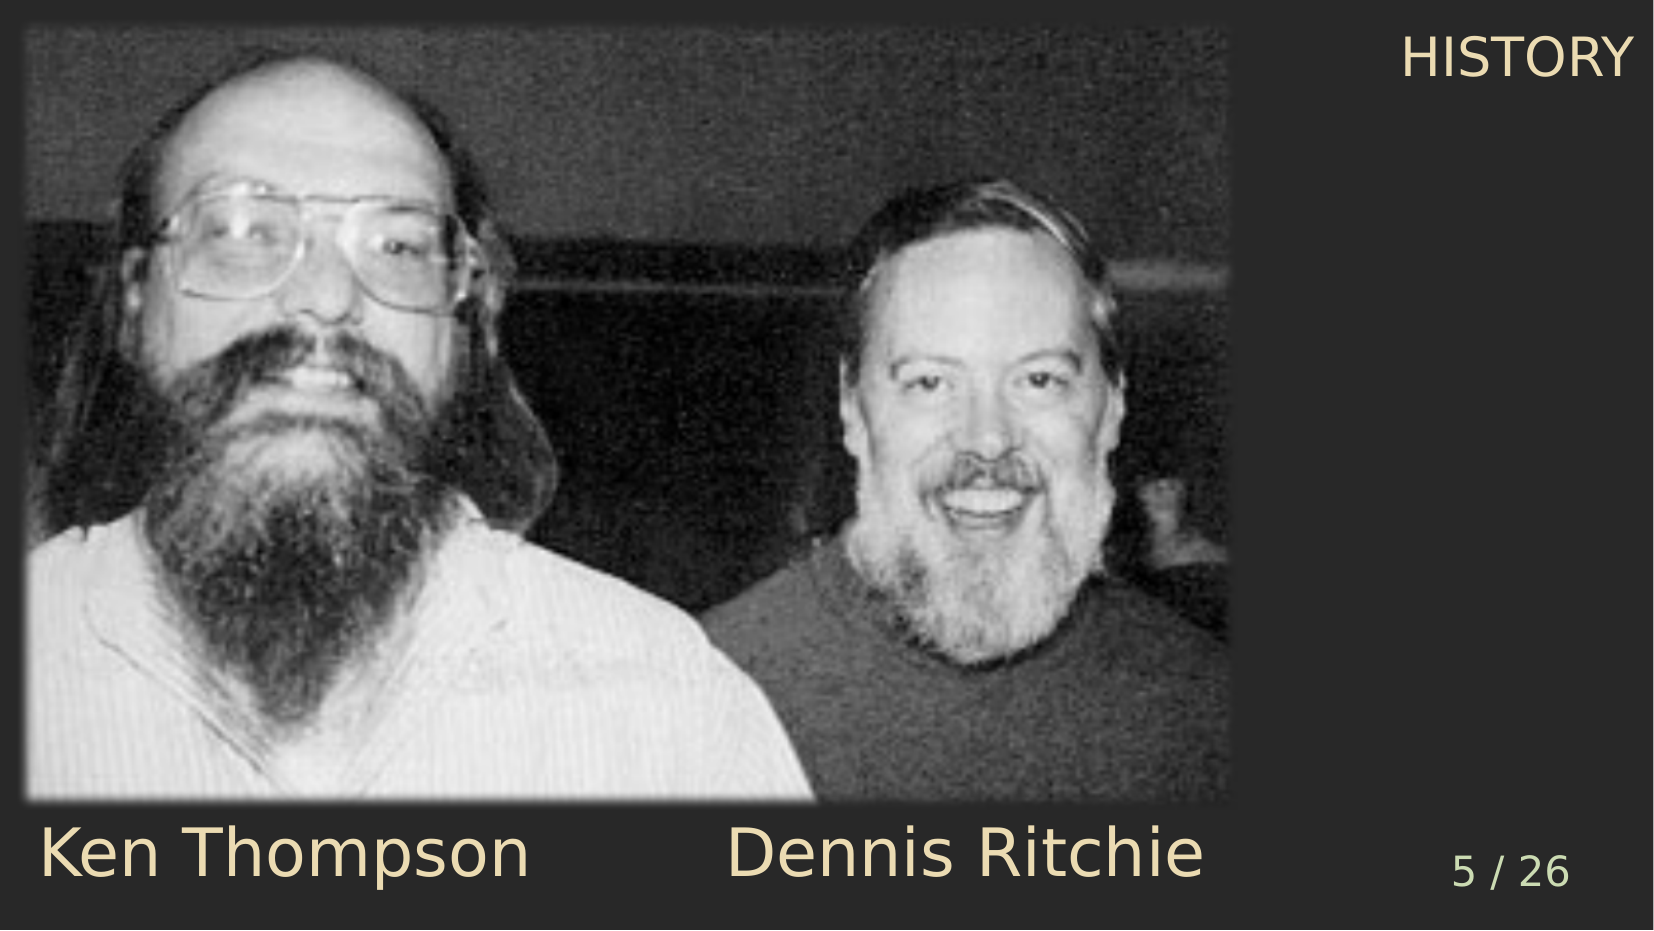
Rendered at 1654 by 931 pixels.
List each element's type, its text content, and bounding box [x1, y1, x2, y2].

text_box Dennis Ritchie [710, 807, 1236, 901]
text_box Ken Thompson [23, 807, 549, 901]
picture [17, 18, 1238, 810]
text_box HISTORY [1200, 18, 1651, 97]
